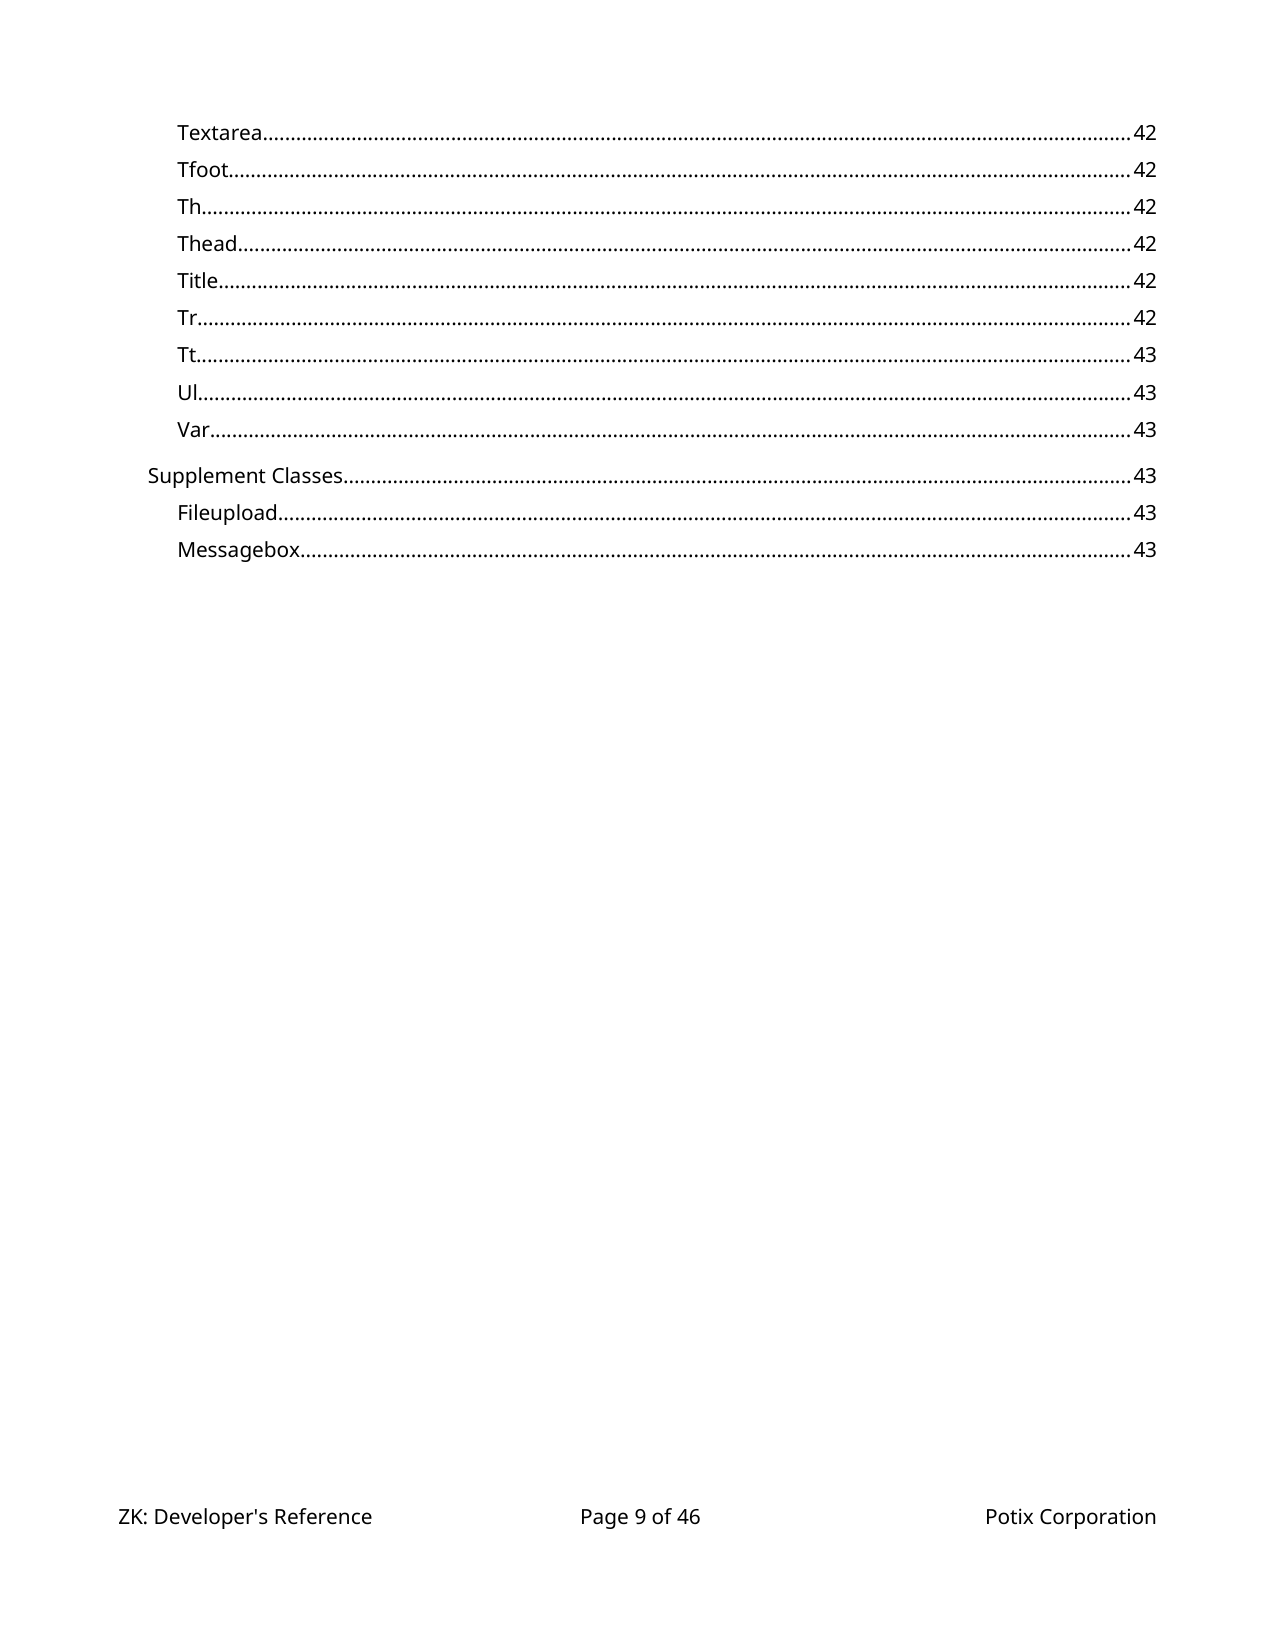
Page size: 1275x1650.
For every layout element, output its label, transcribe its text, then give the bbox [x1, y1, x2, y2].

text Textarea 42 [177, 118, 1157, 146]
text Th 42 [177, 192, 1157, 221]
text Thead 42 [177, 229, 1157, 258]
text Tt 43 [177, 341, 1157, 369]
text Tfoot 42 [177, 155, 1157, 183]
text Title 42 [177, 266, 1157, 295]
text Ul 43 [177, 378, 1157, 406]
text Messagebox 43 [177, 535, 1157, 563]
text Var 43 [177, 415, 1157, 443]
text Fileupload 43 [177, 498, 1157, 526]
text Supplement Classes 43 [148, 461, 1157, 489]
text Tr 42 [177, 303, 1157, 332]
